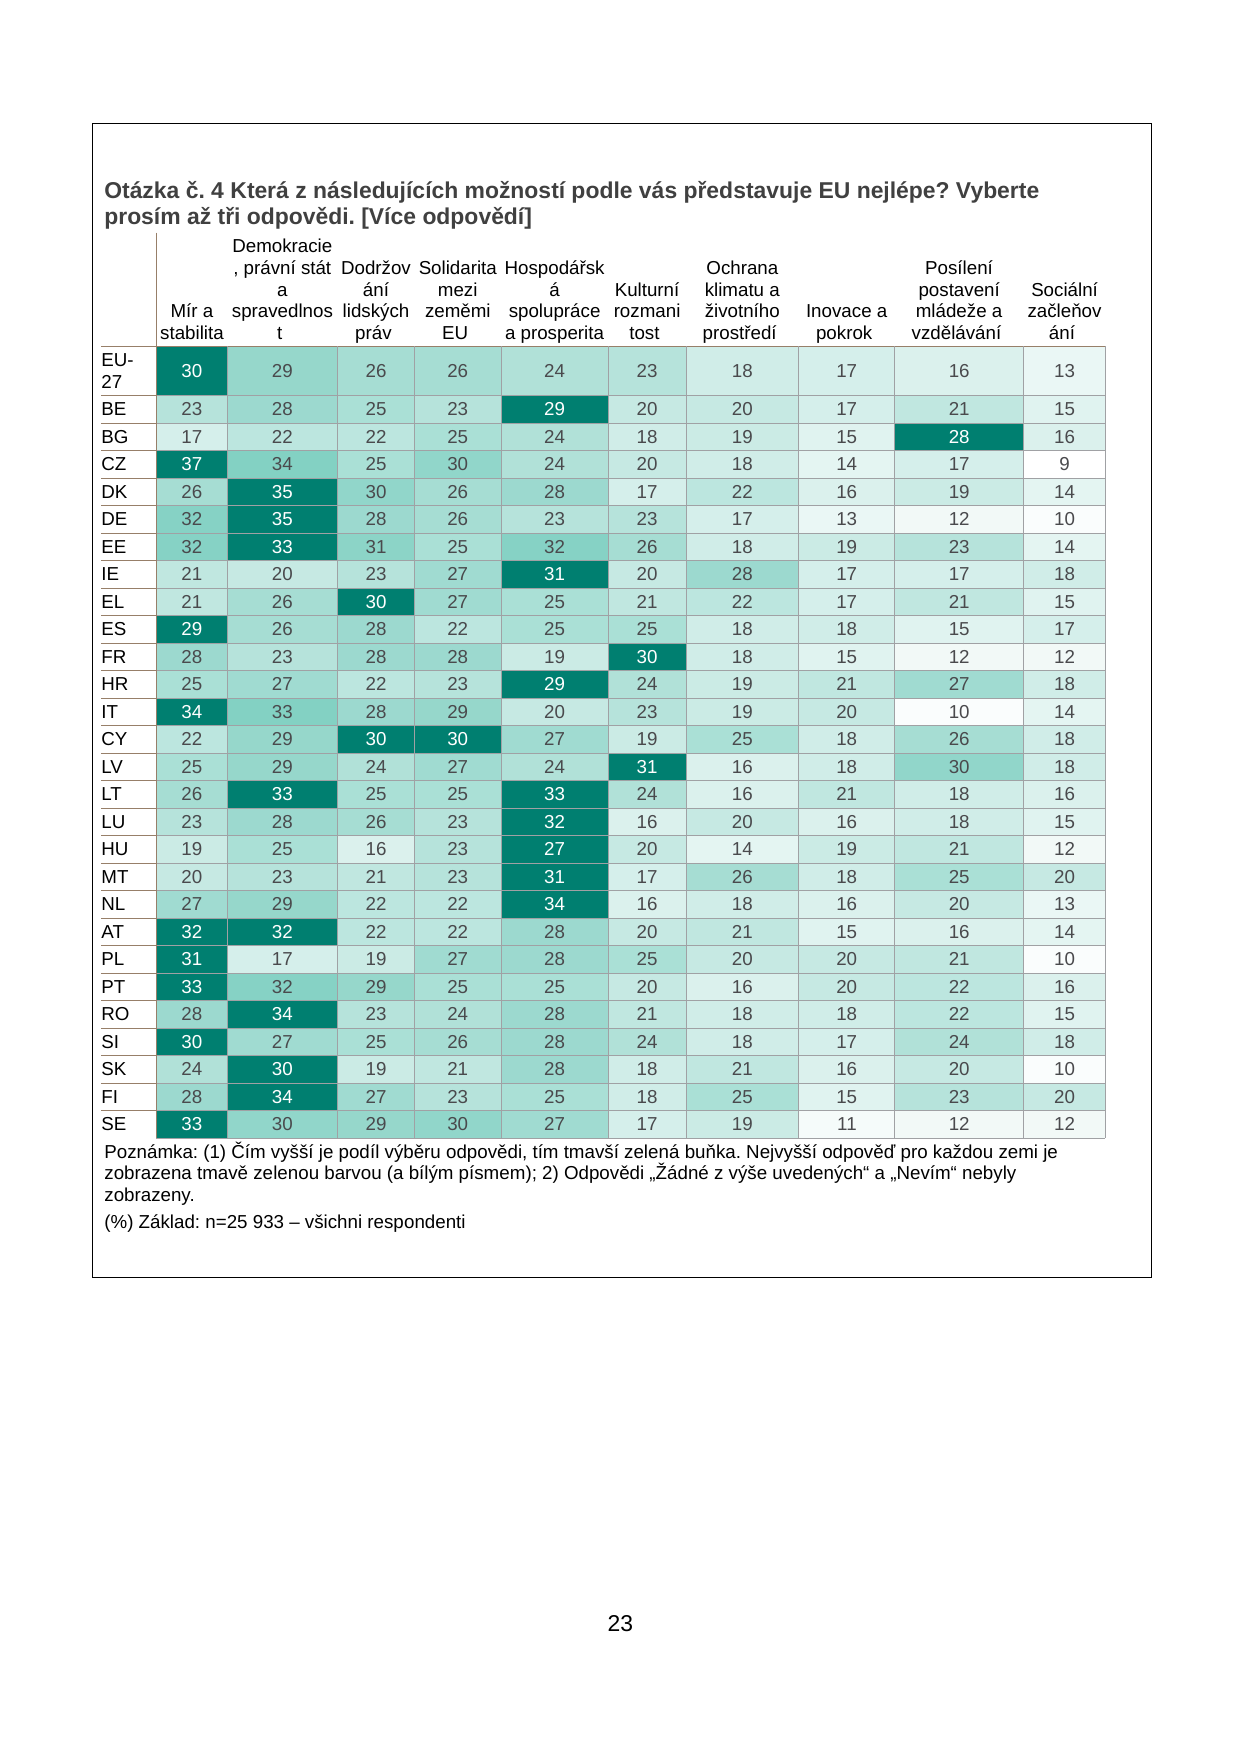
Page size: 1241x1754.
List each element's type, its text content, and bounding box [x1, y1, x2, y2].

table_cell 16 [687, 781, 798, 808]
table_cell 17 [895, 451, 1023, 478]
table_cell 25 [338, 451, 414, 478]
table_cell 34 [228, 451, 337, 478]
table_cell 18 [895, 781, 1023, 808]
table_cell 25 [415, 534, 501, 560]
table_cell FI [101, 1084, 156, 1110]
table_cell 11 [799, 1111, 894, 1138]
table_cell 23 [415, 671, 501, 698]
table_cell 27 [157, 891, 227, 918]
table_cell Dodržování lidských práv [337, 233, 414, 346]
table_cell 14 [1024, 699, 1105, 725]
table_cell ES [101, 616, 156, 643]
table_cell 25 [687, 1084, 798, 1110]
table_cell 19 [799, 836, 894, 863]
table_cell 28 [338, 616, 414, 643]
table_cell 20 [687, 809, 798, 835]
table_cell Sociální začleňování [1023, 233, 1105, 346]
table_cell 14 [1024, 479, 1105, 505]
table_cell 28 [338, 506, 414, 533]
table_cell 22 [687, 479, 798, 505]
table_cell 19 [157, 836, 227, 863]
table_cell 23 [609, 347, 686, 395]
table_cell 26 [415, 506, 501, 533]
table_cell 22 [338, 891, 414, 918]
table_cell 25 [338, 1029, 414, 1055]
table_cell 25 [228, 836, 337, 863]
table_cell 29 [415, 699, 501, 725]
table_cell 10 [1024, 946, 1105, 973]
table_cell 16 [609, 809, 686, 835]
table_cell 20 [502, 699, 608, 725]
table_cell 24 [502, 451, 608, 478]
table_cell 18 [1024, 671, 1105, 698]
table_cell 34 [502, 891, 608, 918]
table_cell 21 [609, 589, 686, 615]
table_cell CY [101, 726, 156, 753]
table_cell 15 [1024, 589, 1105, 615]
table_cell 12 [895, 644, 1023, 670]
table_cell 29 [157, 616, 227, 643]
table_cell 19 [609, 726, 686, 753]
table_cell 15 [799, 919, 894, 945]
table_cell 18 [687, 347, 798, 395]
table_cell 16 [687, 754, 798, 780]
table_cell 29 [228, 891, 337, 918]
table_cell 28 [502, 946, 608, 973]
table_cell 23 [157, 809, 227, 835]
table_cell 18 [687, 891, 798, 918]
table_cell 18 [799, 726, 894, 753]
table_cell 19 [687, 671, 798, 698]
table_cell 27 [502, 836, 608, 863]
table_cell 12 [895, 1111, 1023, 1138]
table_cell 18 [1024, 754, 1105, 780]
table_cell EE [101, 534, 156, 560]
table_cell 17 [228, 946, 337, 973]
table_cell 28 [157, 644, 227, 670]
table_cell 19 [799, 534, 894, 560]
table_cell 30 [895, 754, 1023, 780]
table_cell 16 [799, 1056, 894, 1083]
table_cell HU [101, 836, 156, 863]
table_cell PT [101, 974, 156, 1000]
table_cell 24 [157, 1056, 227, 1083]
table_cell 18 [609, 1084, 686, 1110]
table_cell 18 [1024, 1029, 1105, 1055]
table_cell 27 [415, 946, 501, 973]
table_cell 20 [609, 561, 686, 588]
table_cell 16 [338, 836, 414, 863]
table_cell 32 [502, 534, 608, 560]
table_cell Solidarita mezi zeměmi EU [415, 233, 501, 346]
table_cell 25 [609, 616, 686, 643]
table_cell 27 [415, 561, 501, 588]
table_cell 27 [502, 1111, 608, 1138]
table_cell 16 [1024, 424, 1105, 450]
table_cell 34 [228, 1001, 337, 1028]
table_cell 30 [228, 1111, 337, 1138]
table_cell 34 [228, 1084, 337, 1110]
table_cell 25 [338, 781, 414, 808]
table_cell 33 [502, 781, 608, 808]
table_cell 16 [687, 974, 798, 1000]
table_cell 18 [687, 1001, 798, 1028]
table_cell 28 [895, 424, 1023, 450]
table_cell 18 [799, 864, 894, 890]
table_cell 26 [415, 1029, 501, 1055]
table_cell 33 [157, 1111, 227, 1138]
table_cell 29 [338, 1111, 414, 1138]
table_cell 27 [895, 671, 1023, 698]
table_cell 19 [895, 479, 1023, 505]
table_cell 26 [338, 809, 414, 835]
table_cell 19 [338, 1056, 414, 1083]
table_cell 23 [415, 396, 501, 423]
table_cell 21 [609, 1001, 686, 1028]
table_cell 21 [415, 1056, 501, 1083]
table_cell 22 [415, 616, 501, 643]
table_cell 25 [502, 974, 608, 1000]
table_cell 24 [609, 781, 686, 808]
table_cell 21 [687, 1056, 798, 1083]
table_cell 32 [228, 919, 337, 945]
table_cell 12 [1024, 644, 1105, 670]
table_cell 23 [609, 506, 686, 533]
table_cell 33 [228, 699, 337, 725]
table_cell 21 [895, 836, 1023, 863]
table_cell 15 [1024, 396, 1105, 423]
table_cell 23 [338, 561, 414, 588]
table_cell 16 [799, 479, 894, 505]
table_cell 25 [502, 589, 608, 615]
table_cell 21 [799, 781, 894, 808]
table_cell 27 [228, 671, 337, 698]
table_cell FR [101, 644, 156, 670]
table_cell 28 [338, 644, 414, 670]
table_cell 23 [157, 396, 227, 423]
table_cell IT [101, 699, 156, 725]
table_cell 12 [895, 506, 1023, 533]
table_cell Posílení postavení mládeže a vzdělávání [894, 233, 1023, 346]
table_cell 20 [687, 946, 798, 973]
table_cell 17 [157, 424, 227, 450]
table_cell 22 [415, 891, 501, 918]
table_cell 24 [415, 1001, 501, 1028]
table_cell 30 [338, 479, 414, 505]
table_cell 20 [1024, 864, 1105, 890]
table_cell 17 [609, 864, 686, 890]
table_cell CZ [101, 451, 156, 478]
table_cell 33 [157, 974, 227, 1000]
table_cell 22 [338, 919, 414, 945]
table_cell 15 [1024, 809, 1105, 835]
table_cell 23 [228, 644, 337, 670]
table_cell 20 [895, 1056, 1023, 1083]
table_cell 10 [895, 699, 1023, 725]
table_cell 26 [415, 479, 501, 505]
table_cell 17 [799, 561, 894, 588]
table_cell 15 [799, 424, 894, 450]
table_cell 18 [895, 809, 1023, 835]
table_cell 25 [609, 946, 686, 973]
table_cell 17 [1024, 616, 1105, 643]
table_cell (%) Základ: n=25 933 – všichni respondenti [101, 1208, 1105, 1236]
table_cell 17 [609, 479, 686, 505]
table_cell 28 [415, 644, 501, 670]
table_cell 23 [415, 864, 501, 890]
table_cell Kulturní rozmanitost [608, 233, 686, 346]
table_cell 28 [228, 396, 337, 423]
table_cell IE [101, 561, 156, 588]
table_cell Inovace a pokrok [799, 233, 894, 346]
table_cell 25 [502, 616, 608, 643]
table_cell 30 [157, 1029, 227, 1055]
table_cell 25 [415, 974, 501, 1000]
table_cell SK [101, 1056, 156, 1083]
table_cell 13 [1024, 347, 1105, 395]
table_cell 15 [895, 616, 1023, 643]
table_cell 14 [1024, 919, 1105, 945]
table_header Otázka č. 4 Která z následujících možností podle vás představuje EU nejlépe? Vyberte prosím až tři odpovědi. [Více odpovědí] [101, 170, 1105, 232]
table_cell 25 [157, 754, 227, 780]
table_cell 17 [799, 1029, 894, 1055]
table_cell 29 [228, 754, 337, 780]
table_cell DK [101, 479, 156, 505]
table_cell 22 [895, 974, 1023, 1000]
table_cell 25 [338, 396, 414, 423]
table_cell 25 [895, 864, 1023, 890]
table_cell 20 [609, 974, 686, 1000]
table_cell DE [101, 506, 156, 533]
table_cell 22 [415, 919, 501, 945]
table_cell 31 [502, 561, 608, 588]
table_cell Ochrana klimatu a životního prostředí [686, 233, 798, 346]
table_cell 29 [228, 726, 337, 753]
table_cell [101, 233, 156, 346]
table_cell 20 [799, 974, 894, 1000]
table_cell MT [101, 864, 156, 890]
table_cell 26 [895, 726, 1023, 753]
table_cell 26 [687, 864, 798, 890]
table_cell 23 [415, 809, 501, 835]
table_cell 16 [1024, 781, 1105, 808]
table_cell 28 [157, 1001, 227, 1028]
table_cell 18 [609, 1056, 686, 1083]
table_cell 18 [799, 1001, 894, 1028]
table_cell 20 [799, 946, 894, 973]
table_cell 17 [609, 1111, 686, 1138]
table_cell 31 [338, 534, 414, 560]
table_cell 27 [502, 726, 608, 753]
table_cell 37 [157, 451, 227, 478]
table_cell SI [101, 1029, 156, 1055]
table_cell 22 [895, 1001, 1023, 1028]
table_cell 19 [502, 644, 608, 670]
table_cell 30 [157, 347, 227, 395]
table_cell 29 [228, 347, 337, 395]
table_cell 23 [502, 506, 608, 533]
table_cell 28 [502, 1001, 608, 1028]
table_cell 32 [502, 809, 608, 835]
table_cell 26 [609, 534, 686, 560]
table_cell 31 [502, 864, 608, 890]
table_cell LU [101, 809, 156, 835]
table_cell 35 [228, 506, 337, 533]
table_cell 24 [502, 424, 608, 450]
table_cell 22 [157, 726, 227, 753]
table_cell 32 [157, 919, 227, 945]
table_cell 18 [1024, 726, 1105, 753]
table_cell 25 [157, 671, 227, 698]
table_cell 28 [502, 479, 608, 505]
table_cell 13 [799, 506, 894, 533]
table_cell 29 [338, 974, 414, 1000]
table_cell 14 [799, 451, 894, 478]
table_cell 17 [799, 347, 894, 395]
table_cell 31 [157, 946, 227, 973]
table_cell 30 [415, 1111, 501, 1138]
table_cell Mír a stabilita [157, 233, 227, 346]
table_cell 30 [415, 726, 501, 753]
table_cell 24 [609, 671, 686, 698]
table_cell 15 [1024, 1001, 1105, 1028]
table_cell BE [101, 396, 156, 423]
table_cell 32 [157, 534, 227, 560]
table_cell 20 [609, 396, 686, 423]
table_cell 17 [799, 396, 894, 423]
table_cell 18 [687, 1029, 798, 1055]
table_cell 23 [338, 1001, 414, 1028]
table_cell EU-27 [101, 347, 156, 395]
table_cell 21 [157, 561, 227, 588]
table_cell 20 [609, 836, 686, 863]
table_cell 24 [609, 1029, 686, 1055]
table_cell 30 [338, 726, 414, 753]
table_cell 16 [609, 891, 686, 918]
table_cell 26 [338, 347, 414, 395]
table_cell Poznámka: (1) Čím vyšší je podíl výběru odpovědi, tím tmavší zelená buňka. Nejvyšší odpověď pro každou zemi je zobrazena tmavě zelenou barvou (a bílým písmem); 2) Odpovědi „Žádné z výše uvedených“ a „Nevím“ nebyly zobrazeny. [101, 1138, 1105, 1208]
table_cell 23 [228, 864, 337, 890]
table_cell 18 [687, 534, 798, 560]
table_cell 21 [895, 589, 1023, 615]
table_cell 32 [228, 974, 337, 1000]
table_cell 16 [799, 809, 894, 835]
table_cell 23 [895, 1084, 1023, 1110]
table_cell 13 [1024, 891, 1105, 918]
table_cell 27 [415, 754, 501, 780]
table_cell 32 [157, 506, 227, 533]
table_cell 17 [799, 589, 894, 615]
table_cell 18 [1024, 561, 1105, 588]
table_cell 22 [228, 424, 337, 450]
table_cell 20 [157, 864, 227, 890]
table_cell 12 [1024, 1111, 1105, 1138]
table_cell 25 [687, 726, 798, 753]
table_cell 34 [157, 699, 227, 725]
table_cell 18 [687, 616, 798, 643]
table_cell 25 [502, 1084, 608, 1110]
table_cell 25 [415, 424, 501, 450]
table_cell 31 [609, 754, 686, 780]
table_cell 12 [1024, 836, 1105, 863]
table_cell 27 [338, 1084, 414, 1110]
table_cell 28 [687, 561, 798, 588]
table_cell 29 [502, 396, 608, 423]
table_cell 24 [338, 754, 414, 780]
table_cell 21 [687, 919, 798, 945]
table_cell 23 [415, 836, 501, 863]
table_cell BG [101, 424, 156, 450]
table_cell 10 [1024, 1056, 1105, 1083]
table_cell 23 [895, 534, 1023, 560]
table_cell 9 [1024, 451, 1105, 478]
table_cell 30 [609, 644, 686, 670]
table_cell 14 [1024, 534, 1105, 560]
table_cell 26 [228, 589, 337, 615]
table_cell 15 [799, 644, 894, 670]
table_cell 22 [687, 589, 798, 615]
table_cell 24 [502, 347, 608, 395]
table_cell 27 [228, 1029, 337, 1055]
table_cell 26 [228, 616, 337, 643]
table_cell EL [101, 589, 156, 615]
table_cell 28 [157, 1084, 227, 1110]
table_cell Hospodářská spolupráce a prosperita [501, 233, 608, 346]
table_cell 26 [157, 479, 227, 505]
table_cell 30 [338, 589, 414, 615]
table_cell 28 [502, 1056, 608, 1083]
table_cell 23 [609, 699, 686, 725]
table_cell 18 [799, 754, 894, 780]
table_cell RO [101, 1001, 156, 1028]
table_cell 20 [687, 396, 798, 423]
table_cell 21 [157, 589, 227, 615]
table_cell 17 [895, 561, 1023, 588]
table_cell 26 [415, 347, 501, 395]
table_cell SE [101, 1111, 156, 1138]
table_cell 16 [895, 919, 1023, 945]
table_cell 26 [157, 781, 227, 808]
table_cell 30 [415, 451, 501, 478]
table_cell 21 [895, 396, 1023, 423]
table_cell 21 [338, 864, 414, 890]
table_cell 20 [609, 919, 686, 945]
table_cell 24 [895, 1029, 1023, 1055]
table_cell LV [101, 754, 156, 780]
table_cell 16 [799, 891, 894, 918]
table_cell 22 [338, 424, 414, 450]
table_cell 22 [338, 671, 414, 698]
table_cell 35 [228, 479, 337, 505]
table_cell 27 [415, 589, 501, 615]
table_cell 28 [338, 699, 414, 725]
table_cell 33 [228, 534, 337, 560]
table_cell 33 [228, 781, 337, 808]
table_cell 30 [228, 1056, 337, 1083]
table_cell 28 [228, 809, 337, 835]
table_cell AT [101, 919, 156, 945]
table_cell 18 [609, 424, 686, 450]
table_cell 20 [895, 891, 1023, 918]
table_cell 21 [895, 946, 1023, 973]
table_cell 16 [1024, 974, 1105, 1000]
table_cell 28 [502, 1029, 608, 1055]
table_cell 23 [415, 1084, 501, 1110]
table_cell 28 [502, 919, 608, 945]
table_cell 20 [228, 561, 337, 588]
table_cell 18 [687, 451, 798, 478]
table_cell 15 [799, 1084, 894, 1110]
table_cell 19 [687, 1111, 798, 1138]
table_cell LT [101, 781, 156, 808]
table_cell 21 [799, 671, 894, 698]
table_cell NL [101, 891, 156, 918]
table_cell 19 [687, 699, 798, 725]
table_cell 20 [799, 699, 894, 725]
table_cell 10 [1024, 506, 1105, 533]
table_cell 29 [502, 671, 608, 698]
table_cell 20 [1024, 1084, 1105, 1110]
table_cell Demokracie, právní stát a spravedlnost [227, 233, 337, 346]
table_cell 14 [687, 836, 798, 863]
table_cell 17 [687, 506, 798, 533]
table_cell 16 [895, 347, 1023, 395]
table_cell 18 [687, 644, 798, 670]
table_cell 24 [502, 754, 608, 780]
table_cell HR [101, 671, 156, 698]
table_cell 19 [338, 946, 414, 973]
table_cell 18 [799, 616, 894, 643]
table_cell 19 [687, 424, 798, 450]
table_cell PL [101, 946, 156, 973]
table_cell 25 [415, 781, 501, 808]
table_cell 20 [609, 451, 686, 478]
